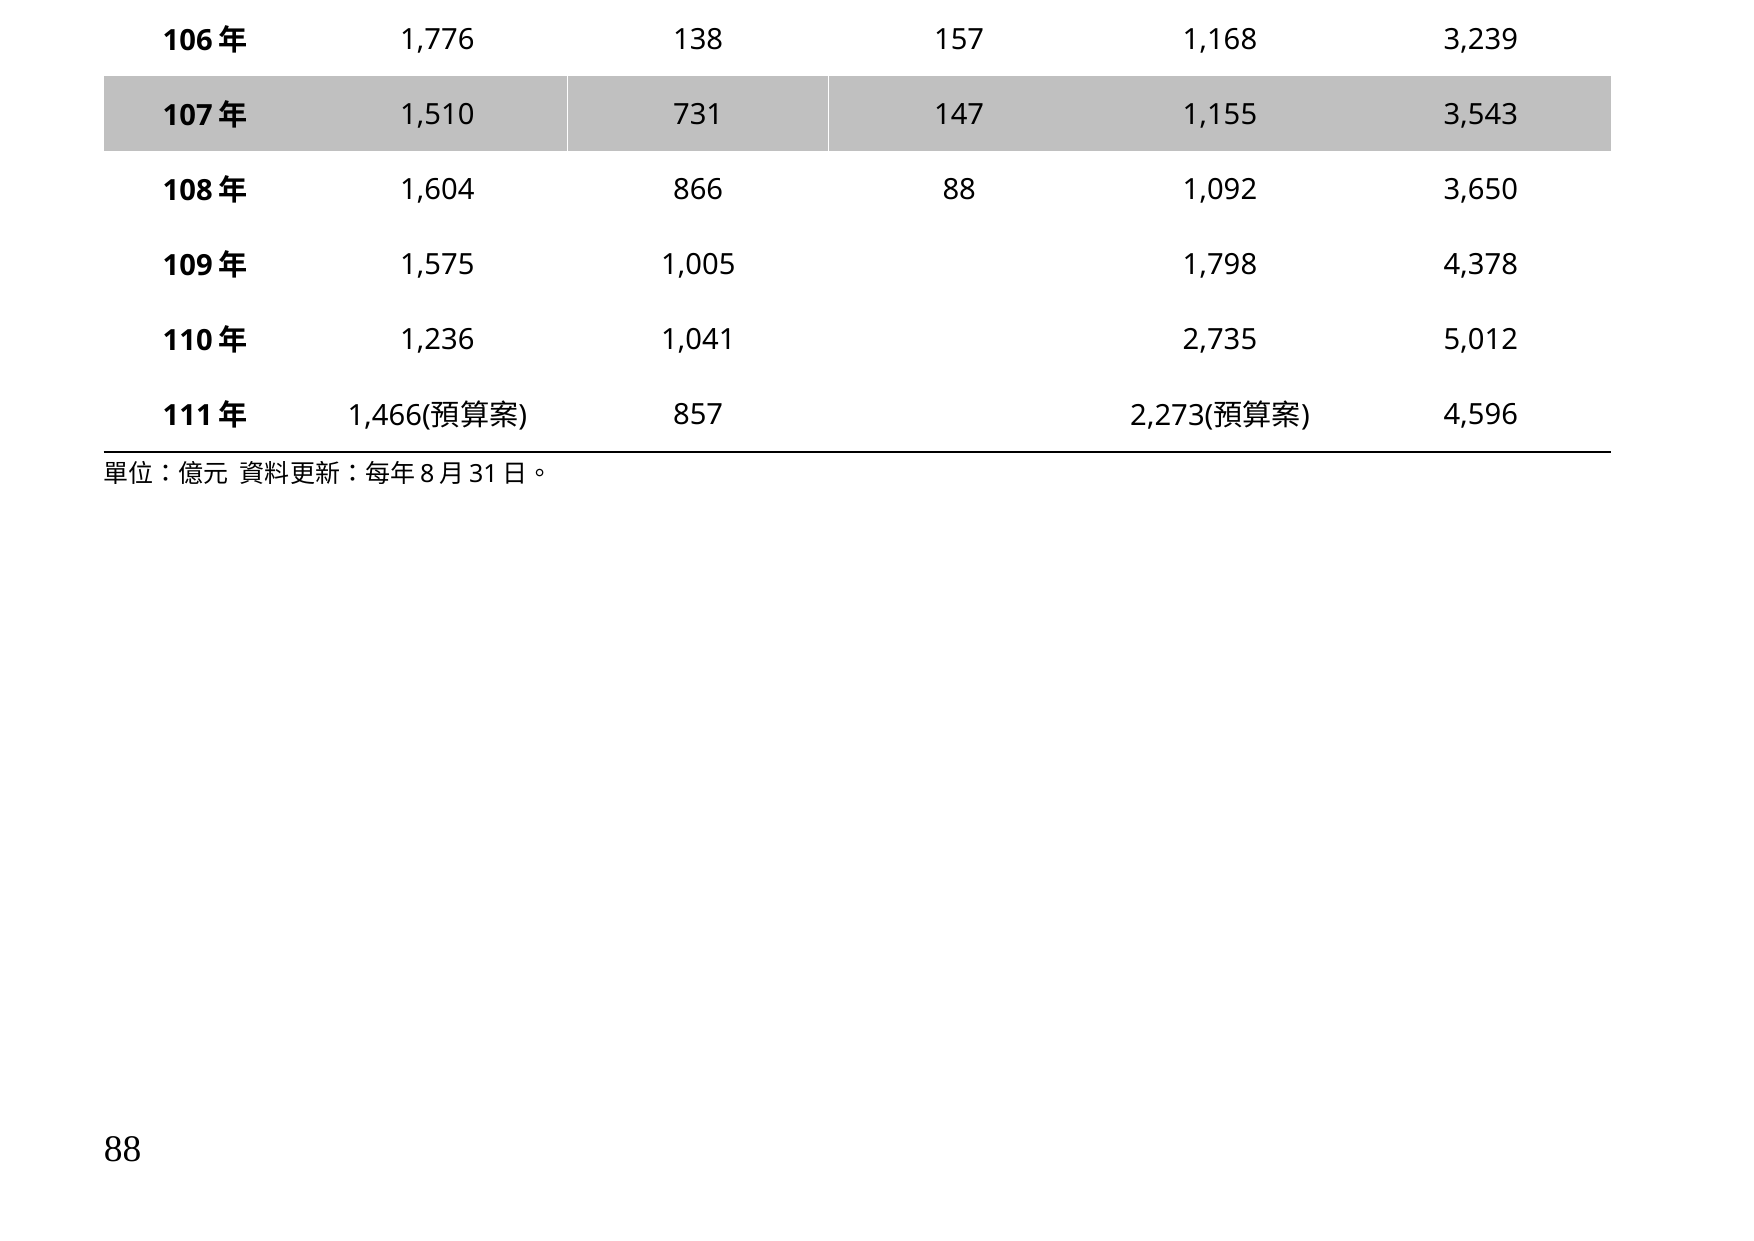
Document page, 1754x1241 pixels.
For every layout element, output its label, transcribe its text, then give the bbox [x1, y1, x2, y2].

table_cell 1,155 [1089, 76, 1350, 151]
table_cell 138 [568, 1, 828, 76]
table_cell 3,239 [1350, 1, 1611, 76]
table_cell 1,092 [1089, 151, 1350, 226]
table_cell 731 [568, 76, 828, 151]
table_cell 106年 [104, 1, 307, 76]
table_cell 109年 110年 111年 [104, 226, 307, 451]
table_cell 1,575 1,236 1,466(預算案) [307, 226, 567, 451]
table_cell 157 [829, 1, 1089, 76]
table_cell 108年 [104, 151, 307, 226]
table_cell 88 [829, 151, 1089, 226]
table_cell 866 [568, 151, 828, 226]
table_cell 1,604 [307, 151, 567, 226]
table_cell 1,776 [307, 1, 567, 76]
table_cell 4,378 5,012 4,596 [1350, 226, 1611, 451]
table_cell [829, 226, 1089, 451]
table_cell 3,543 [1350, 76, 1611, 151]
table_cell 1,005 1,041 857 [568, 226, 828, 451]
table_cell 1,798 2,735 2,273(預算案) [1089, 226, 1350, 451]
table_cell 107年 [104, 76, 307, 151]
table_cell 3,650 [1350, 151, 1611, 226]
text 單位：億元 資料更新：每年8月31日。 [103, 453, 1639, 490]
table_cell 1,168 [1089, 1, 1350, 76]
table_cell 147 [829, 76, 1089, 151]
table_cell 1,510 [307, 76, 567, 151]
